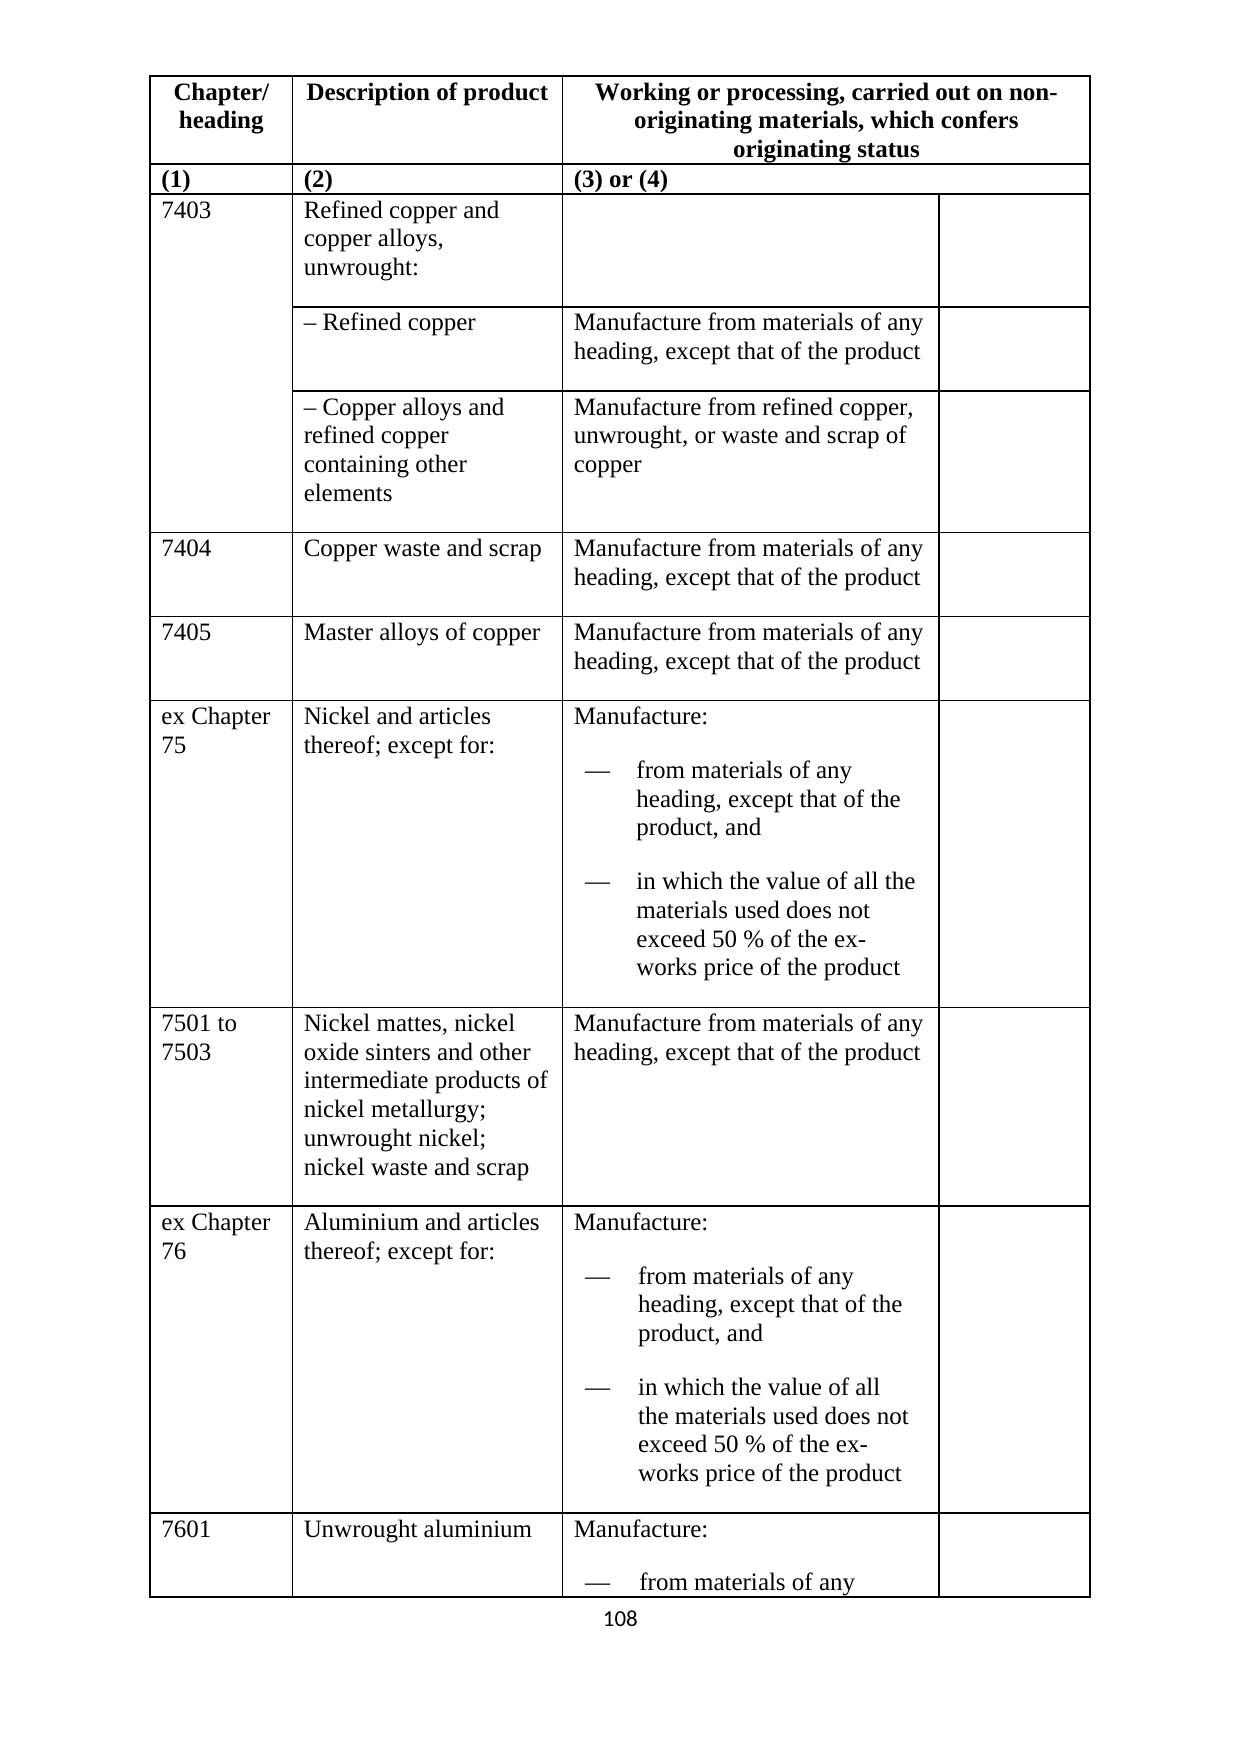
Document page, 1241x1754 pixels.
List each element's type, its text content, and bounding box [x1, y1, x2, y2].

table_cell (3) or (4) [563, 165, 1089, 193]
table_cell — [574, 866, 625, 1006]
table_cell [940, 533, 1089, 616]
table_cell [940, 308, 1089, 390]
table_header — [574, 1261, 627, 1372]
table_header from materials of any [628, 1568, 928, 1596]
table_cell Manufacture: [563, 1207, 938, 1512]
table_header Chapter/ heading [151, 77, 292, 163]
table_cell Manufacture from materials of any heading, except that of the product [563, 617, 938, 700]
table_cell [940, 392, 1089, 532]
table_cell 7501 to 7503 [151, 1008, 292, 1205]
table_cell in which the value of all the materials used does not exceed 50 % of the ex-works price of the product [625, 866, 928, 1006]
table_cell – Copper alloys and refined copper containing other elements [293, 392, 562, 532]
table_header Working or processing, carried out on non-originating materials, which confers originating status [563, 77, 1089, 163]
table_header Description of product [293, 77, 562, 163]
table_header from materials of any heading, except that of the product, and [627, 1261, 928, 1372]
table_header — [574, 755, 625, 866]
table_cell Manufacture: [563, 1514, 938, 1596]
table_cell (1) [151, 165, 292, 193]
table_header from materials of any heading, except that of the product, and [625, 755, 928, 866]
table_cell 7404 [151, 533, 292, 616]
table_cell [151, 390, 292, 532]
table_cell [940, 1514, 1089, 1596]
table_cell Master alloys of copper [293, 617, 562, 700]
table_cell in which the value of all the materials used does not exceed 50 % of the ex-works price of the product [627, 1372, 928, 1512]
table_cell 7403 [151, 195, 292, 306]
table_cell Aluminium and articles thereof; except for: [293, 1207, 562, 1512]
table_cell Copper waste and scrap [293, 533, 562, 616]
table_cell – Refined copper [293, 308, 562, 390]
table_cell (2) [293, 165, 562, 193]
table_cell — [574, 1372, 627, 1512]
table_cell Refined copper and copper alloys, unwrought: [293, 195, 562, 306]
table_cell Manufacture from materials of any heading, except that of the product [563, 308, 938, 390]
table_cell 7601 [151, 1514, 292, 1596]
table_cell ex Chapter 76 [151, 1207, 292, 1512]
table_header — [574, 1568, 628, 1596]
table_cell Manufacture from materials of any heading, except that of the product [563, 1008, 938, 1205]
table_cell ex Chapter 75 [151, 701, 292, 1006]
table_cell Manufacture from refined copper, unwrought, or waste and scrap of copper [563, 392, 938, 532]
table_cell Manufacture from materials of any heading, except that of the product [563, 533, 938, 616]
table_cell 7405 [151, 617, 292, 700]
table_cell [940, 1207, 1089, 1512]
table_cell [151, 306, 292, 390]
table_cell [940, 701, 1089, 1006]
table_cell Nickel mattes, nickel oxide sinters and other intermediate products of nickel metallurgy; unwrought nickel; nickel waste and scrap [293, 1008, 562, 1205]
table_cell [940, 1008, 1089, 1205]
table_cell Manufacture: [563, 701, 938, 1006]
table_cell [940, 617, 1089, 700]
table_cell Nickel and articles thereof; except for: [293, 701, 562, 1006]
table_cell Unwrought aluminium [293, 1514, 562, 1596]
table_cell [940, 195, 1089, 306]
table_cell [563, 195, 938, 306]
